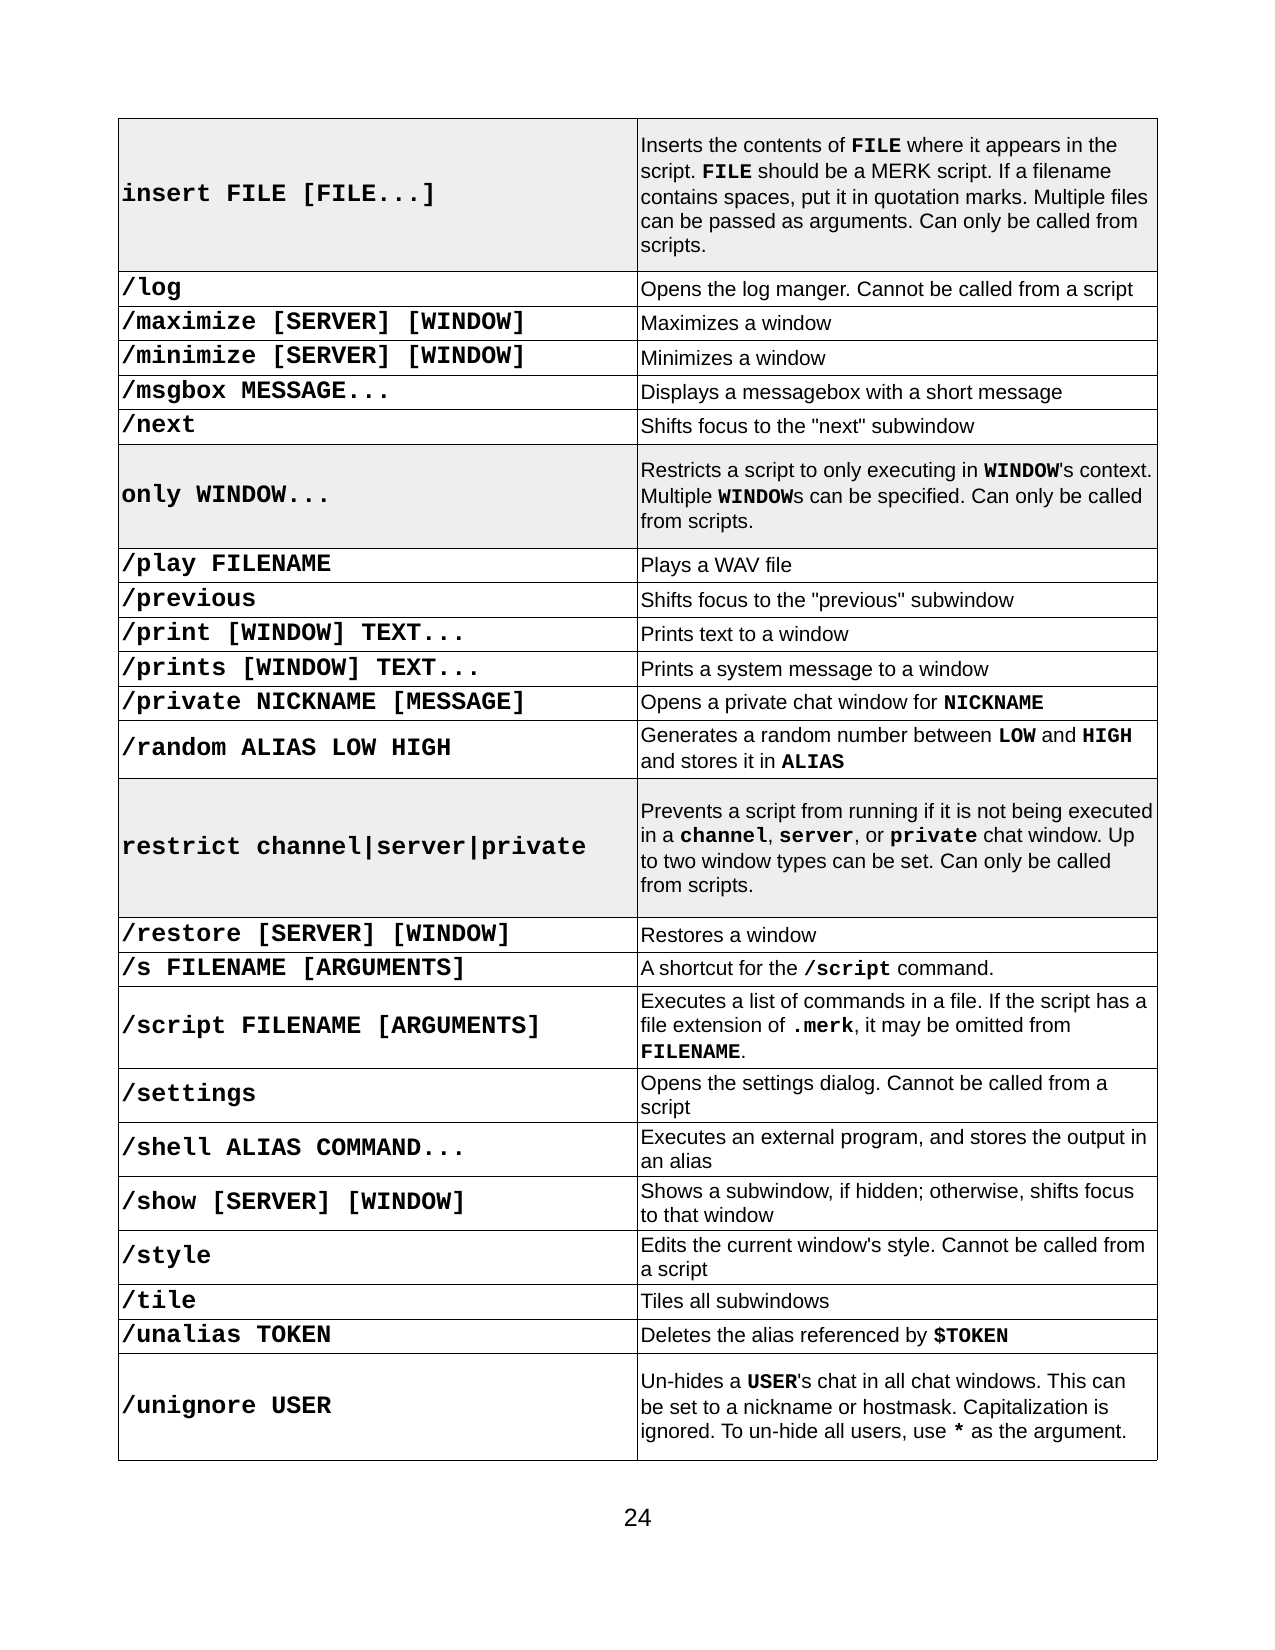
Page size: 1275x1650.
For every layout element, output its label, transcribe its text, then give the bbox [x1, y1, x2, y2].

table_cell /style [119, 1231, 637, 1284]
table_cell /tile [119, 1285, 637, 1318]
table_cell /unalias TOKEN [119, 1320, 637, 1353]
table_cell Executes an external program, and stores the output in an alias [638, 1123, 1157, 1176]
table_cell Prevents a script from running if it is not being executed in a channel, server, or private chat window. Up to two window types can be set. Can only be called from scripts. [638, 779, 1157, 917]
table_cell /play FILENAME [119, 549, 637, 582]
table_cell Tiles all subwindows [638, 1285, 1157, 1318]
table_cell Opens the log manger. Cannot be called from a script [638, 272, 1157, 306]
table_cell /unignore USER [119, 1354, 637, 1460]
table_cell insert FILE [FILE...] [119, 119, 637, 271]
table_cell /settings [119, 1069, 637, 1122]
table_cell /next [119, 410, 637, 443]
table_cell /show [SERVER] [WINDOW] [119, 1177, 637, 1230]
table_cell /maximize [SERVER] [WINDOW] [119, 307, 637, 340]
table_cell Generates a random number between LOW and HIGH and stores it in ALIAS [638, 721, 1157, 778]
table_cell /minimize [SERVER] [WINDOW] [119, 341, 637, 374]
table_cell /private NICKNAME [MESSAGE] [119, 687, 637, 720]
table_cell Prints a system message to a window [638, 652, 1157, 686]
table_cell restrict channel|server|private [119, 779, 637, 917]
table_cell Shifts focus to the "previous" subwindow [638, 583, 1157, 617]
table_cell /restore [SERVER] [WINDOW] [119, 918, 637, 952]
table_cell Edits the current window's style. Cannot be called from a script [638, 1231, 1157, 1284]
table_cell /previous [119, 583, 637, 617]
table_cell /random ALIAS LOW HIGH [119, 721, 637, 778]
table_cell /shell ALIAS COMMAND... [119, 1123, 637, 1176]
table_cell /print [WINDOW] TEXT... [119, 618, 637, 651]
table_cell /log [119, 272, 637, 306]
table_cell only WINDOW... [119, 445, 637, 548]
table_cell Deletes the alias referenced by $TOKEN [638, 1320, 1157, 1353]
table_cell /prints [WINDOW] TEXT... [119, 652, 637, 686]
table_cell /s FILENAME [ARGUMENTS] [119, 953, 637, 986]
table_cell Minimizes a window [638, 341, 1157, 374]
table_cell Opens the settings dialog. Cannot be called from a script [638, 1069, 1157, 1122]
table_cell Un-hides a USER's chat in all chat windows. This can be set to a nickname or hostmask. Capitalization is ignored. To un-hide all users, use * as the argument. [638, 1354, 1157, 1460]
table_cell Displays a messagebox with a short message [638, 376, 1157, 409]
table_cell /script FILENAME [ARGUMENTS] [119, 987, 637, 1068]
table_cell A shortcut for the /script command. [638, 953, 1157, 986]
table_cell Restricts a script to only executing in WINDOW's context. Multiple WINDOWs can be specified. Can only be called from scripts. [638, 445, 1157, 548]
table_cell Plays a WAV file [638, 549, 1157, 582]
table_cell Maximizes a window [638, 307, 1157, 340]
table_cell /msgbox MESSAGE... [119, 376, 637, 409]
table_cell Restores a window [638, 918, 1157, 952]
table_cell Opens a private chat window for NICKNAME [638, 687, 1157, 720]
table_cell Shows a subwindow, if hidden; otherwise, shifts focus to that window [638, 1177, 1157, 1230]
table_cell Prints text to a window [638, 618, 1157, 651]
table_cell Executes a list of commands in a file. If the script has a file extension of .merk, it may be omitted from FILENAME. [638, 987, 1157, 1068]
table_cell Inserts the contents of FILE where it appears in the script. FILE should be a MERK script. If a filename contains spaces, put it in quotation marks. Multiple files can be passed as arguments. Can only be called from scripts. [638, 119, 1157, 271]
table_cell Shifts focus to the "next" subwindow [638, 410, 1157, 443]
